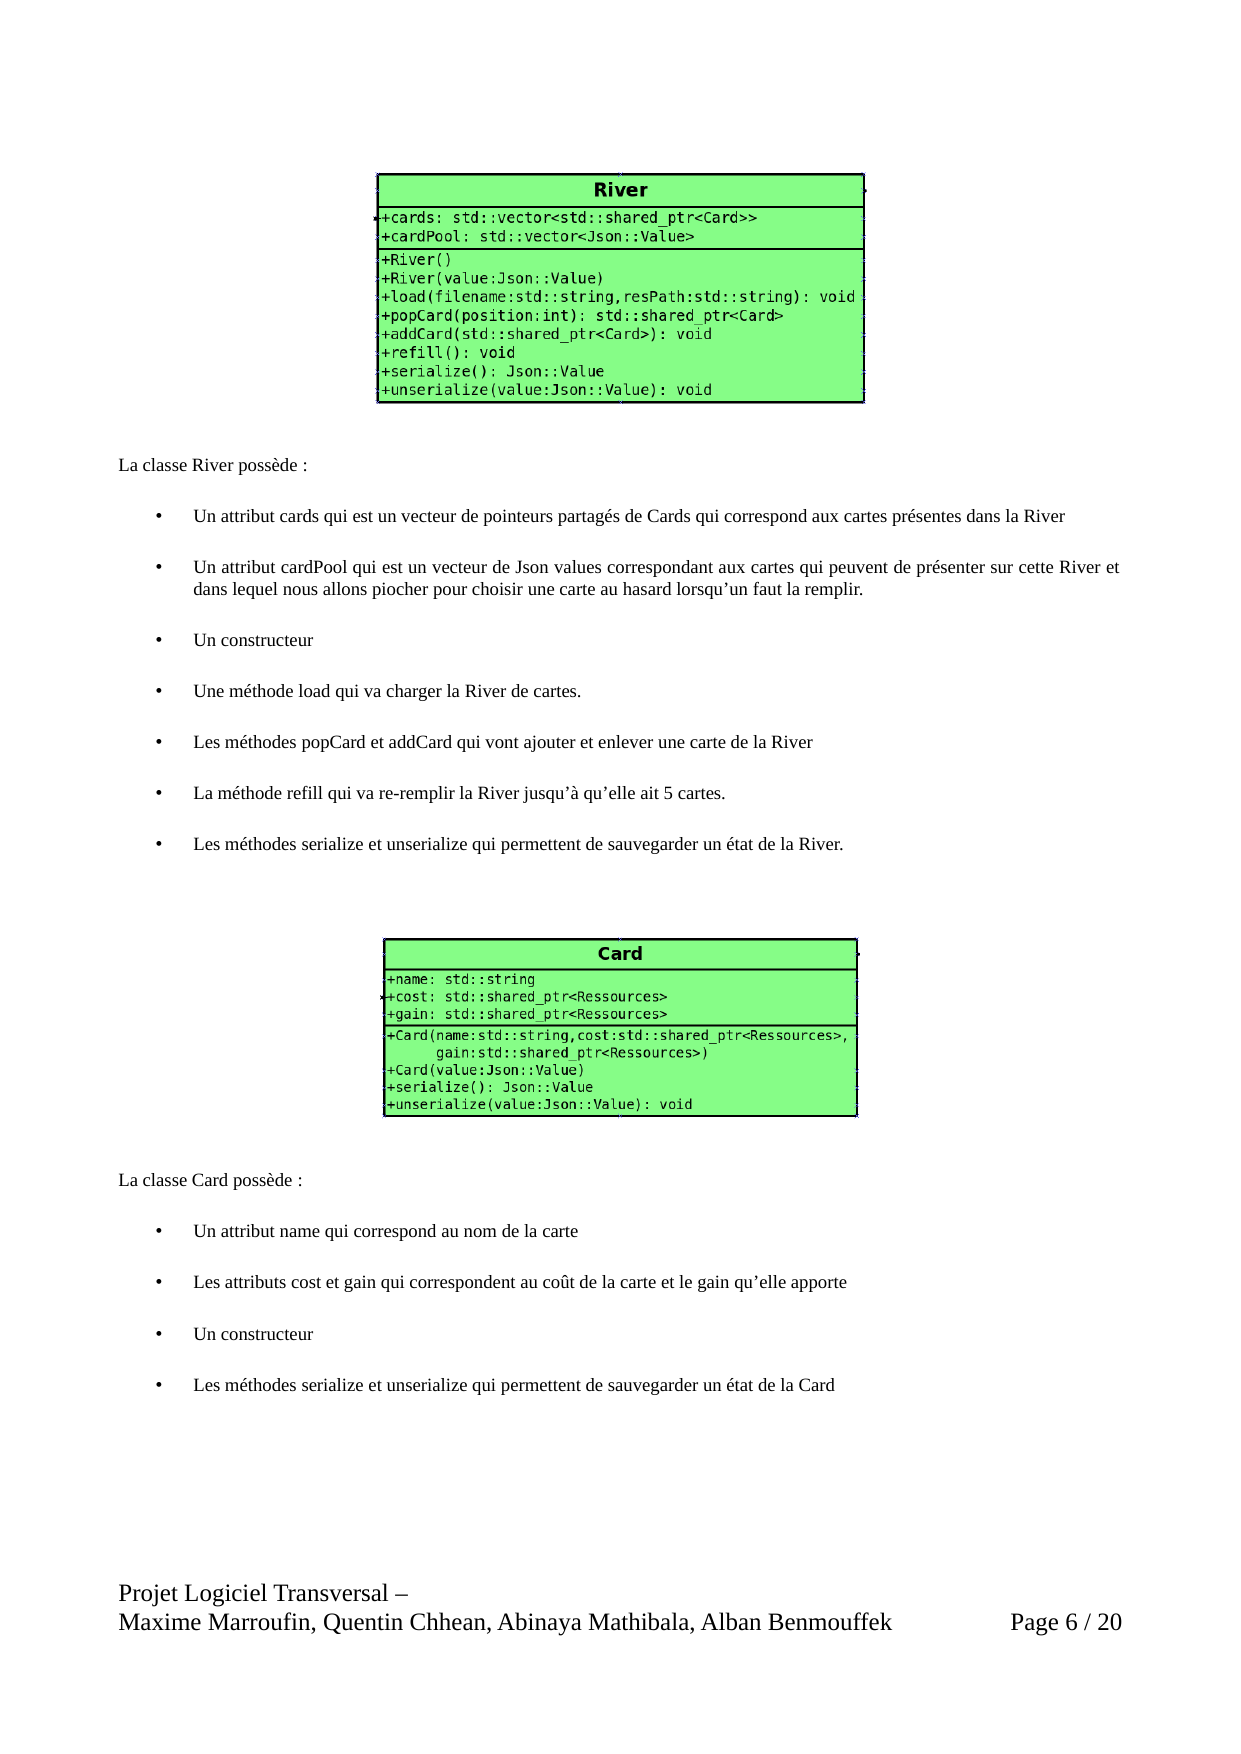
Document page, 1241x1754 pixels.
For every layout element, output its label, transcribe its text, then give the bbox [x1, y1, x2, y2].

list Un constructeur [156, 1322, 1122, 1344]
text La classe Card possède : [118, 1169, 1122, 1191]
list Les méthodes serialize et unserialize qui permettent de sauvegarder un état de la River. [156, 833, 1122, 855]
list Les méthodes popCard et addCard qui vont ajouter et enlever une carte de la River [156, 731, 1122, 753]
text La classe River possède : [118, 454, 1122, 476]
list Les méthodes serialize et unserialize qui permettent de sauvegarder un état de la Card [156, 1373, 1122, 1395]
list Un constructeur [156, 629, 1122, 651]
list Un attribut cardPool qui est un vecteur de Json values correspondant aux cartes qui peuvent de présenter sur cette River et dans lequel nous allons piocher pour choisir une carte au hasard lorsqu’un faut la remplir. [156, 556, 1122, 599]
picture [380, 935, 860, 1119]
picture [373, 169, 867, 404]
list La méthode refill qui va re-remplir la River jusqu’à qu’elle ait 5 cartes. [156, 782, 1122, 804]
list Un attribut cards qui est un vecteur de pointeurs partagés de Cards qui correspond aux cartes présentes dans la River [156, 505, 1122, 527]
list Un attribut name qui correspond au nom de la carte [156, 1220, 1122, 1242]
list Une méthode load qui va charger la River de cartes. [156, 680, 1122, 702]
list Les attributs cost et gain qui correspondent au coût de la carte et le gain qu’elle apporte [156, 1271, 1122, 1293]
